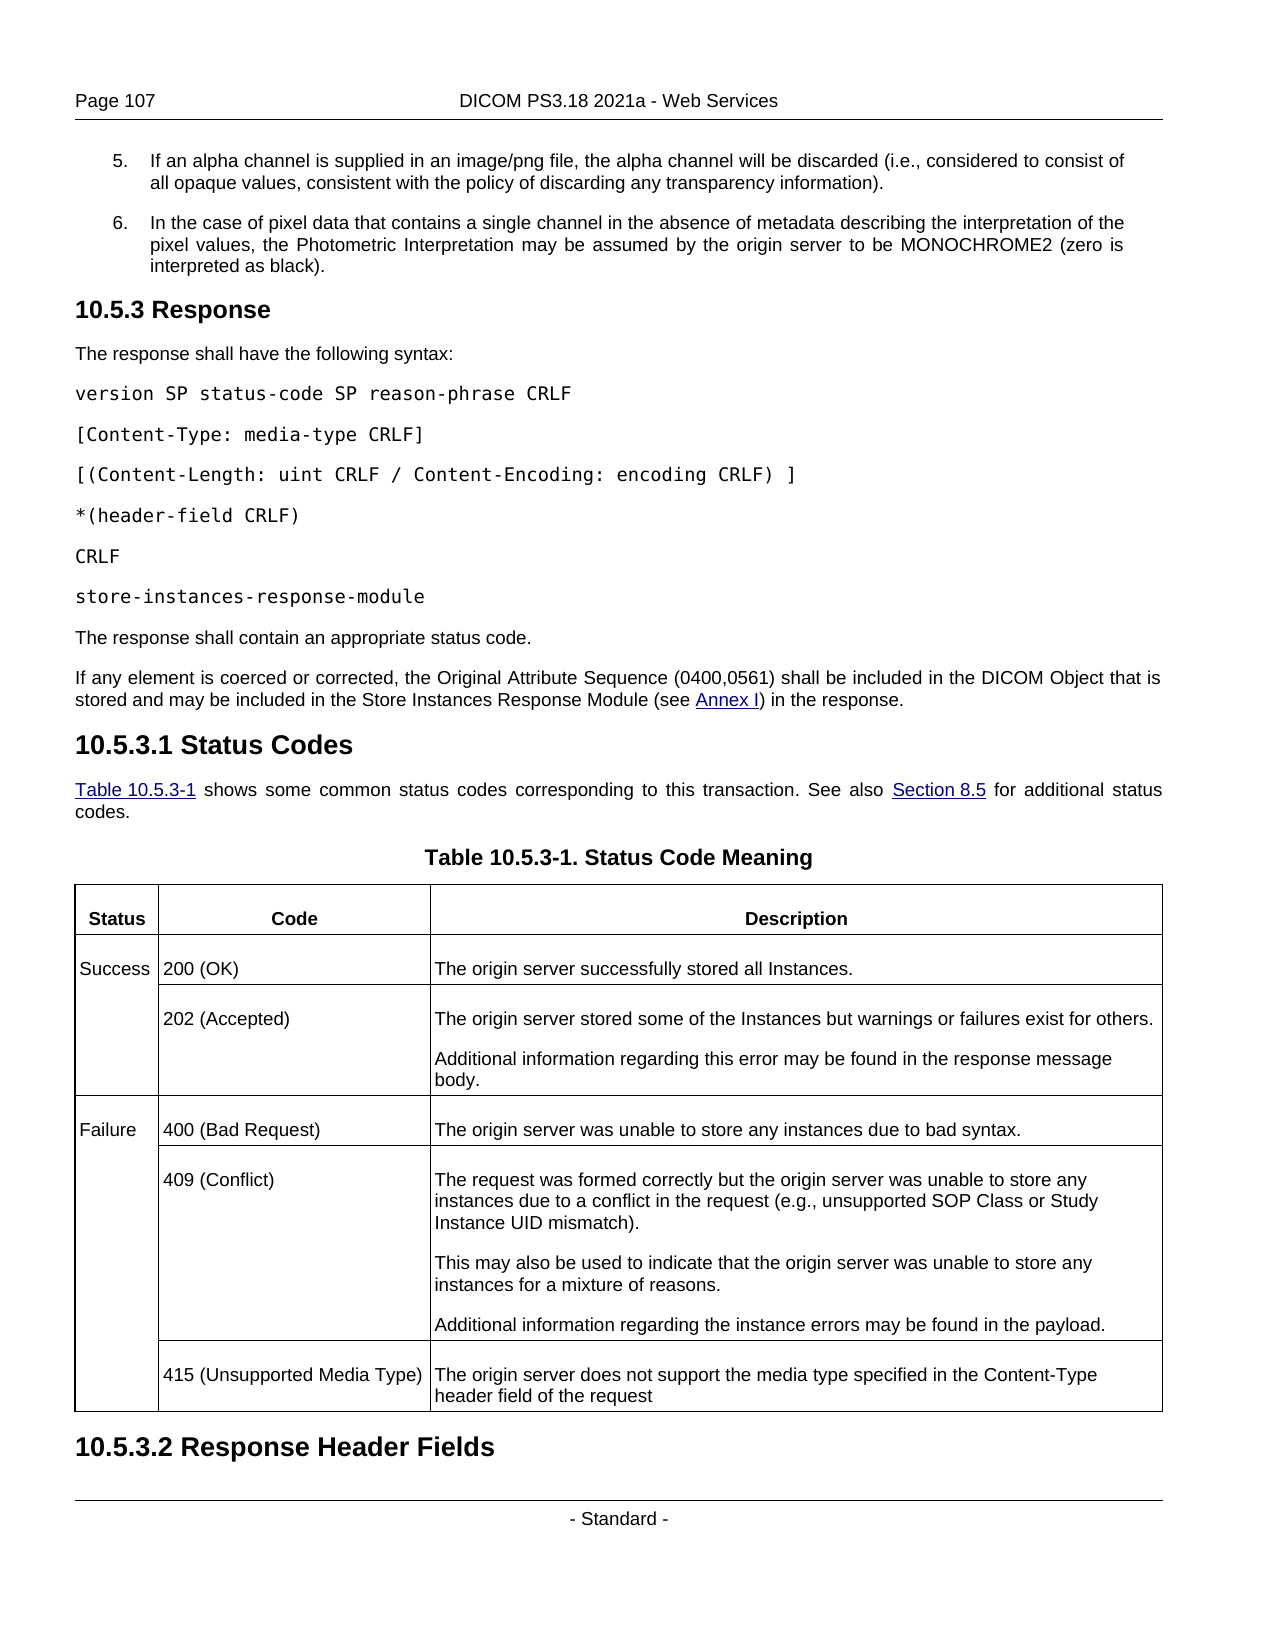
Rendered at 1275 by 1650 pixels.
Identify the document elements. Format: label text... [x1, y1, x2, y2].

table_cell The origin server successfully stored all Instances. [431, 935, 1162, 983]
text 10.5.3 Response [75, 295, 1162, 324]
table_cell 415 (Unsupported Media Type) [159, 1341, 430, 1411]
table_header Description [431, 885, 1162, 934]
table_cell 409 (Conflict) [159, 1146, 430, 1340]
table_cell The origin server was unable to store any instances due to bad syntax. [431, 1096, 1162, 1145]
text *(header-field CRLF) [75, 505, 1162, 527]
text Table 10.5.3-1. Status Code Meaning [75, 845, 1162, 871]
text [(Content-Length: uint CRLF / Content-Encoding: encoding CRLF) ] [75, 464, 1162, 486]
table_cell The origin server does not support the media type specified in the Content-Type header field of the request [431, 1341, 1162, 1411]
text [Content-Type: media-type CRLF] [75, 424, 1162, 446]
text CRLF [75, 546, 1162, 567]
table_header Status [76, 885, 158, 934]
text version SP status-code SP reason-phrase CRLF [75, 383, 1162, 405]
text The response shall contain an appropriate status code. [75, 627, 1162, 648]
table_cell Failure [76, 1096, 158, 1411]
text store-instances-response-module [75, 586, 1162, 608]
text If any element is coerced or corrected, the Original Attribute Sequence (0400,0561) shall be included in the DICOM Object that is stored and may be included in the Store Instances Response Module (see Annex I) in the response. [75, 667, 1162, 710]
text 5. If an alpha channel is supplied in an image/png file, the alpha channel will be discarded (i.e., considered to consist of all opaque values, consistent with the policy of discarding any transparency information). [112, 150, 1125, 193]
table_cell The request was formed correctly but the origin server was unable to store any instances due to a conflict in the request (e.g., unsupported SOP Class or Study Instance UID mismatch). This may also be used to indicate that the origin server was unable to store any instances for a mixture of reasons. Additional information regarding the instance errors may be found in the payload. [431, 1146, 1162, 1340]
text The response shall have the following syntax: [75, 343, 1162, 364]
table_header Code [159, 885, 430, 934]
table_cell Success [76, 935, 158, 1095]
text 6. In the case of pixel data that contains a single channel in the absence of metadata describing the interpretation of the pixel values, the Photometric Interpretation may be assumed by the origin server to be MONOCHROME2 (zero is interpreted as black). [112, 212, 1125, 277]
table_cell The origin server stored some of the Instances but warnings or failures exist for others. Additional information regarding this error may be found in the response message body. [431, 985, 1162, 1095]
text 10.5.3.1 Status Codes [75, 729, 1162, 760]
text Table 10.5.3-1 shows some common status codes corresponding to this transaction. See also Section 8.5 for additional status codes. [75, 779, 1162, 822]
table_cell 400 (Bad Request) [159, 1096, 430, 1145]
table_cell 202 (Accepted) [159, 985, 430, 1095]
text 10.5.3.2 Response Header Fields [75, 1431, 1162, 1462]
table_cell 200 (OK) [159, 935, 430, 983]
